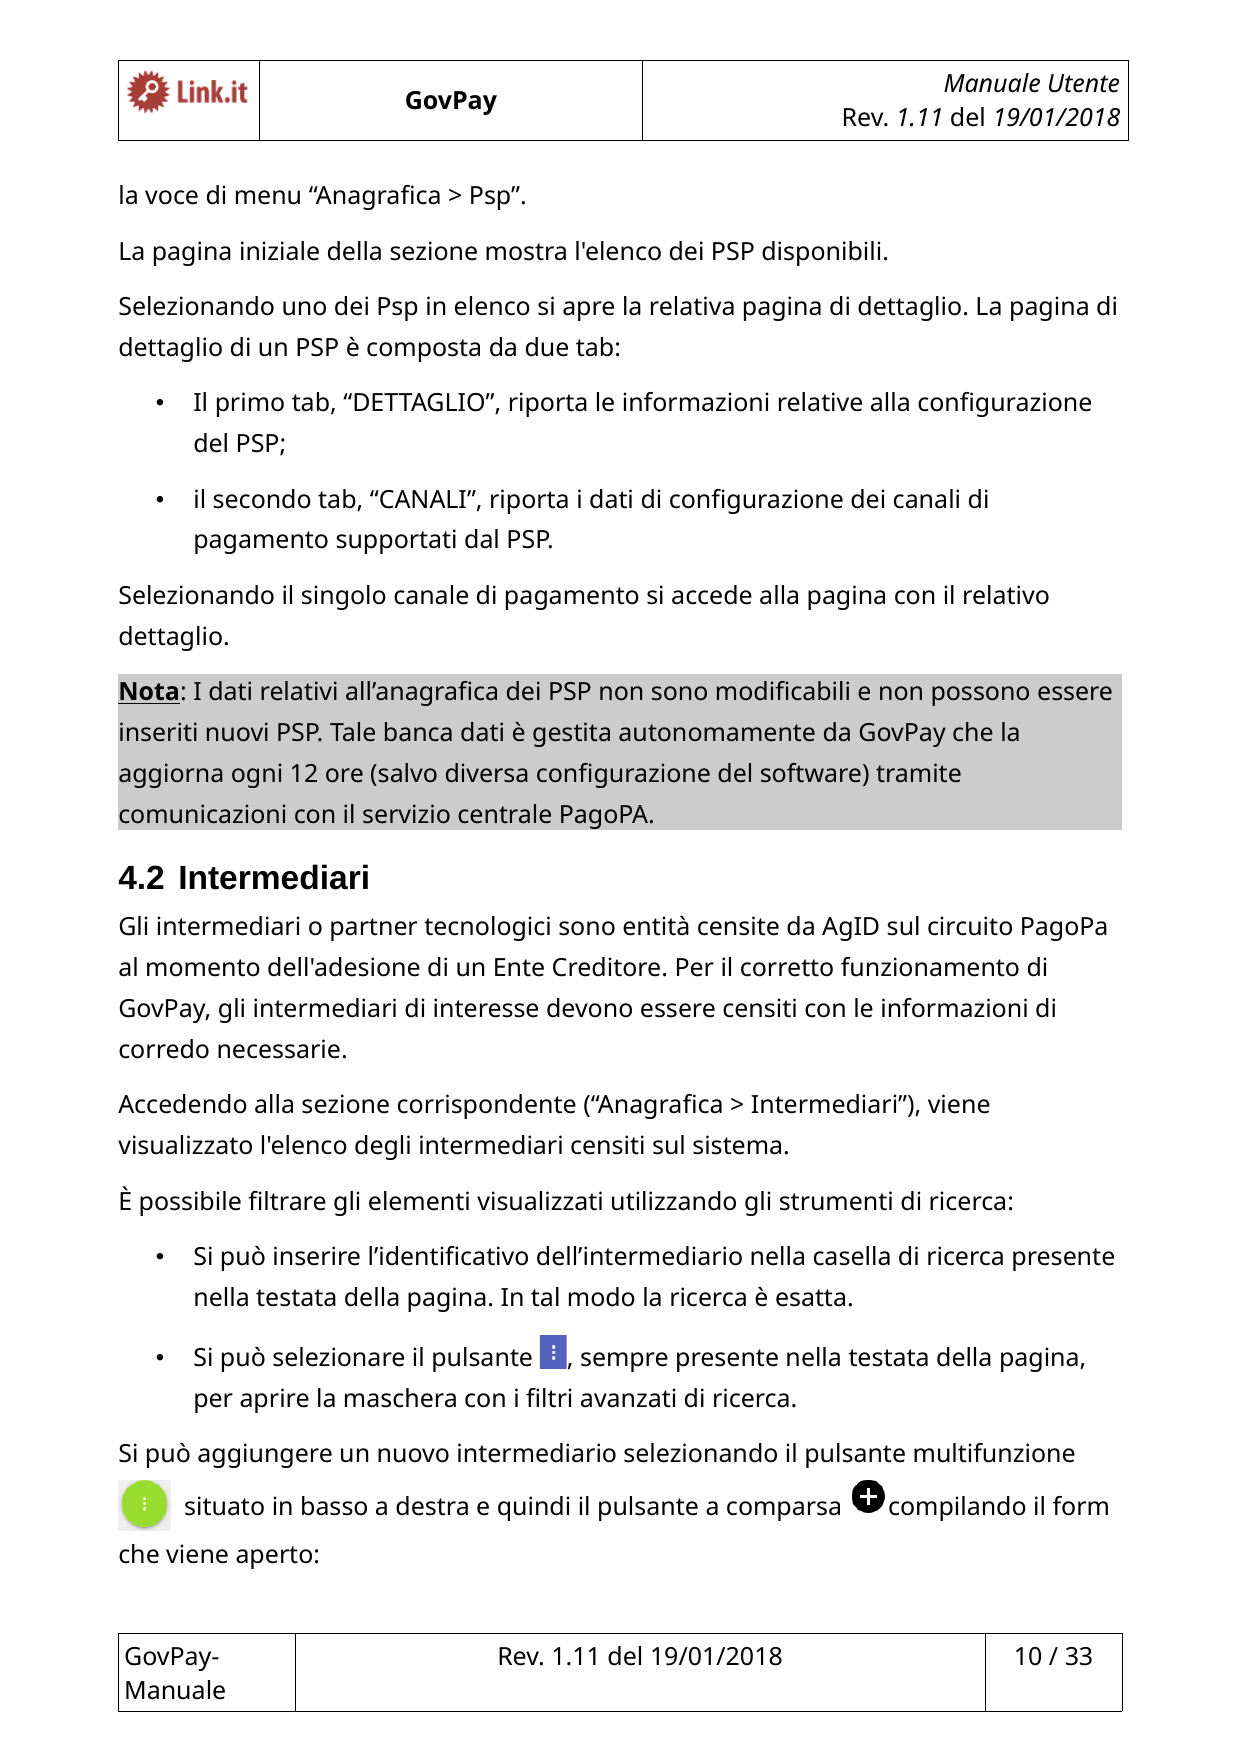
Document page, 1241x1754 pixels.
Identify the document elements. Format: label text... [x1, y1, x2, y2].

subtitle Intermediari [118, 858, 1122, 897]
list Si può inserire l’identificativo dell’intermediario nella casella di ricerca presente nella testata della pagina. In tal modo la ricerca è esatta. [156, 1239, 1122, 1313]
list Il primo tab, “DETTAGLIO”, riporta le informazioni relative alla configurazione del PSP; [156, 385, 1122, 460]
picture [848, 1476, 888, 1516]
text Nota: I dati relativi all’anagrafica dei PSP non sono modificabili e non possono essere inseriti nuovi PSP. Tale banca dati è gestita autonomamente da GovPay che la aggiorna ogni 12 ore (salvo diversa configurazione del software) tramite comunicazioni con il servizio centrale PagoPA. [118, 674, 1122, 830]
text Selezionando il singolo canale di pagamento si accede alla pagina con il relativo dettaglio. [118, 577, 1122, 652]
picture [123, 65, 254, 119]
text Si può aggiungere un nuovo intermediario selezionando il pulsante multifunzione situato in basso a destra e quindi il pulsante a comparsa compilando il form che viene aperto: [118, 1436, 1122, 1571]
text la voce di menu “Anagrafica > Psp”. [118, 178, 1122, 212]
picture [539, 1335, 567, 1369]
text Gli intermediari o partner tecnologici sono entità censite da AgID sul circuito PagoPa al momento dell'adesione di un Ente Creditore. Per il corretto funzionamento di GovPay, gli intermediari di interesse devono essere censiti con le informazioni di corredo necessarie. [118, 909, 1122, 1066]
list il secondo tab, “CANALI”, riporta i dati di configurazione dei canali di pagamento supportati dal PSP. [156, 481, 1122, 556]
text È possibile filtrare gli elementi visualizzati utilizzando gli strumenti di ricerca: [118, 1183, 1122, 1217]
picture [118, 1480, 171, 1531]
list Si può selezionare il pulsante , sempre presente nella testata della pagina, per aprire la maschera con i filtri avanzati di ricerca. [156, 1335, 1122, 1414]
text Selezionando uno dei Psp in elenco si apre la relativa pagina di dettaglio. La pagina di dettaglio di un PSP è composta da due tab: [118, 289, 1122, 364]
text La pagina iniziale della sezione mostra l'elenco dei PSP disponibili. [118, 233, 1122, 267]
text Accedendo alla sezione corrispondente (“Anagrafica > Intermediari”), viene visualizzato l'elenco degli intermediari censiti sul sistema. [118, 1087, 1122, 1162]
